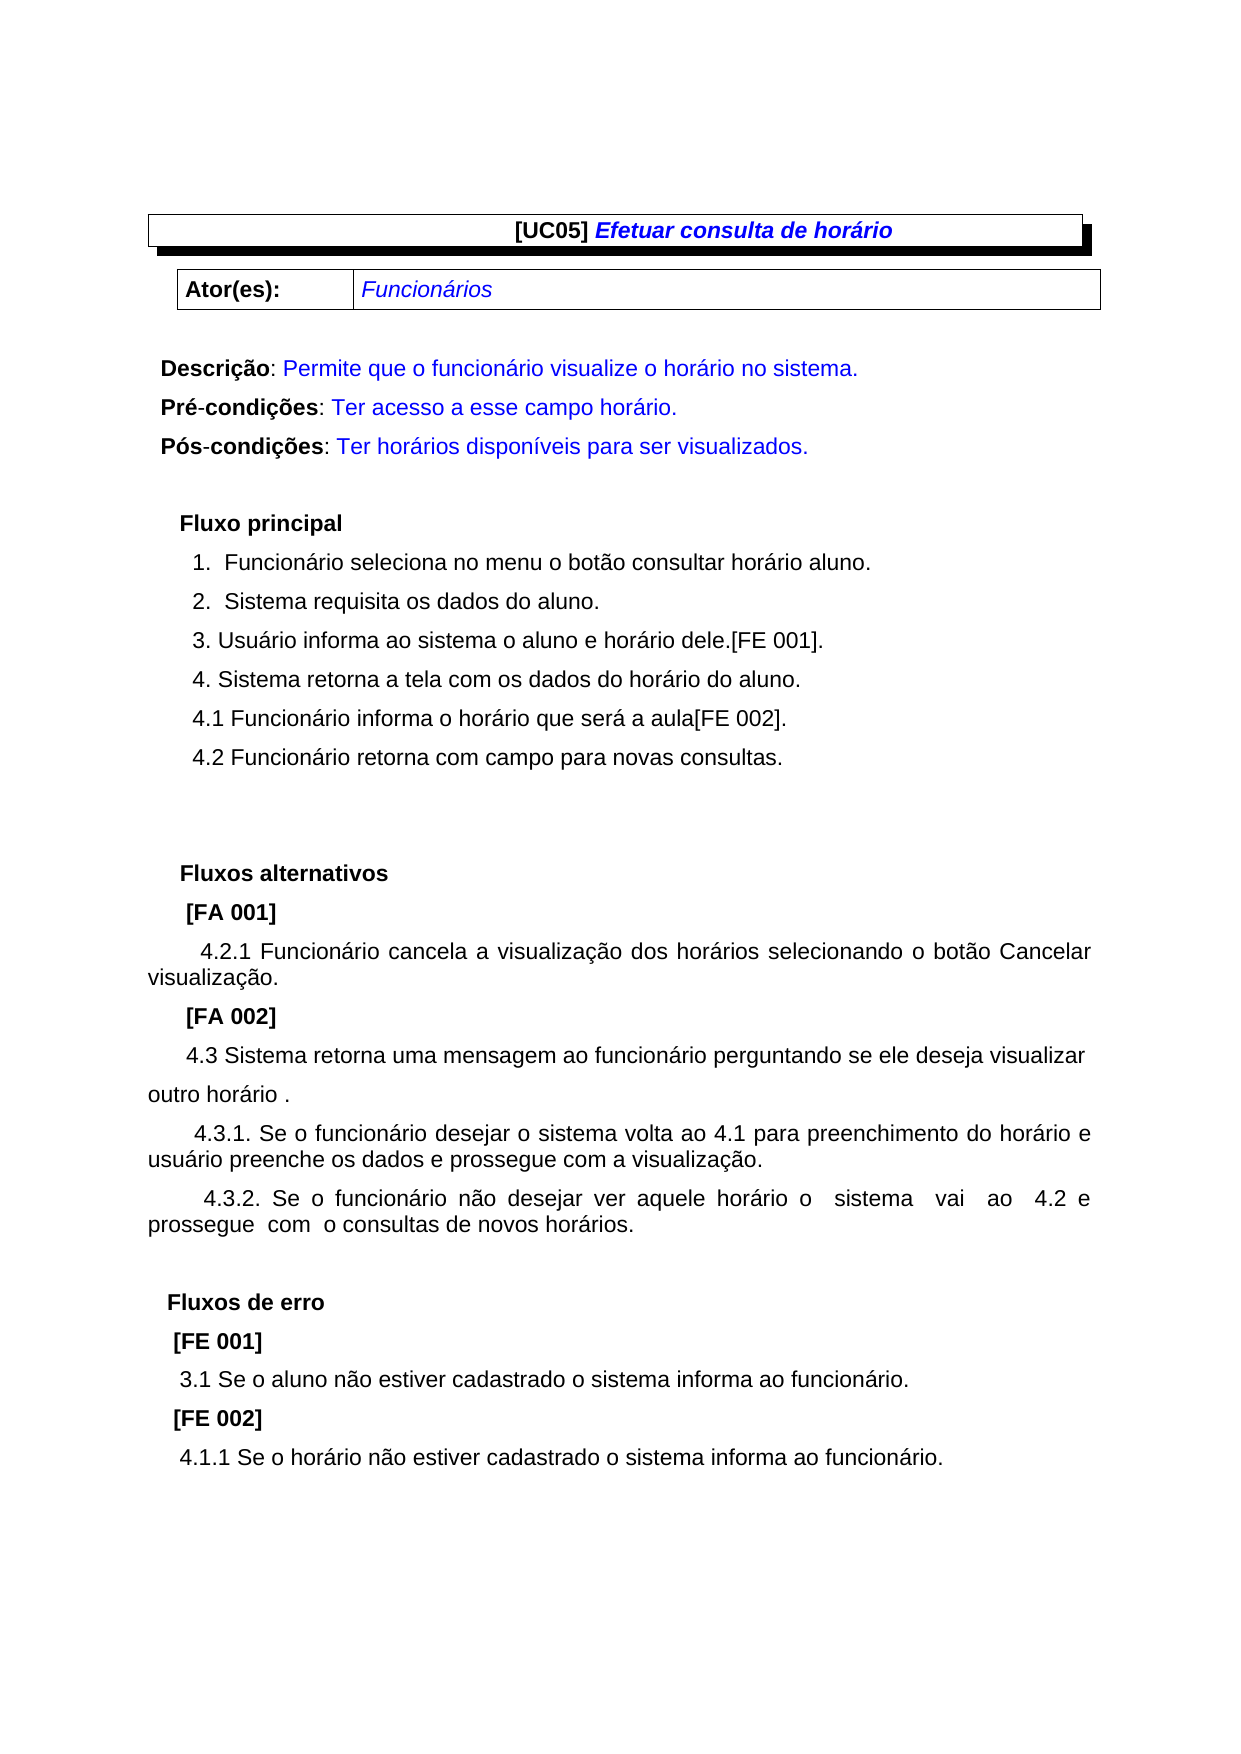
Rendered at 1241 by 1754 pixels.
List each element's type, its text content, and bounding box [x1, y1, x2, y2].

text 4.2 Funcionário retorna com campo para novas consultas. [148, 743, 1092, 770]
text Fluxo principal [148, 510, 1092, 537]
text 4.2.1 Funcionário cancela a visualização dos horários selecionando o botão Cancelar visualização. [148, 938, 1092, 990]
text 4. Sistema retorna a tela com os dados do horário do aluno. [148, 666, 1092, 692]
text 3. Usuário informa ao sistema o aluno e horário dele.[FE 001]. [148, 627, 1092, 653]
text 1. Funcionário seleciona no menu o botão consultar horário aluno. [148, 549, 1092, 576]
text 4.3.2. Se o funcionário não desejar ver aquele horário o sistema vai ao 4.2 e prossegue com o consultas de novos horários. [148, 1185, 1092, 1237]
text Fluxos alternativos [148, 860, 1092, 886]
table_header Ator(es): [178, 270, 353, 309]
text 4.1 Funcionário informa o horário que será a aula[FE 002]. [148, 704, 1092, 731]
text 4.3.1. Se o funcionário desejar o sistema volta ao 4.1 para preenchimento do horário e usuário preenche os dados e prossegue com a visualização. [148, 1119, 1092, 1172]
text [FE 001] [148, 1328, 1092, 1354]
text Fluxos de erro [148, 1289, 1092, 1315]
text [FA 002] [148, 1003, 1092, 1029]
text 2. Sistema requisita os dados do aluno. [148, 588, 1092, 614]
table_header Funcionários [354, 270, 1100, 309]
text [UC05] Efetuar consulta de horário [149, 215, 1082, 246]
text 4.1.1 Se o horário não estiver cadastrado o sistema informa ao funcionário. [148, 1444, 1092, 1471]
text 4.3 Sistema retorna uma mensagem ao funcionário perguntando se ele deseja visualizar [148, 1042, 1092, 1068]
text Pré-condições: Ter acesso a esse campo horário. [148, 394, 1092, 420]
text [FA 001] [148, 899, 1092, 925]
text [FE 002] [148, 1405, 1092, 1432]
text Pós-condições: Ter horários disponíveis para ser visualizados. [148, 433, 1092, 459]
text outro horário . [148, 1081, 1092, 1107]
text 3.1 Se o aluno não estiver cadastrado o sistema informa ao funcionário. [148, 1366, 1092, 1393]
text Descrição: Permite que o funcionário visualize o horário no sistema. [148, 355, 1092, 381]
